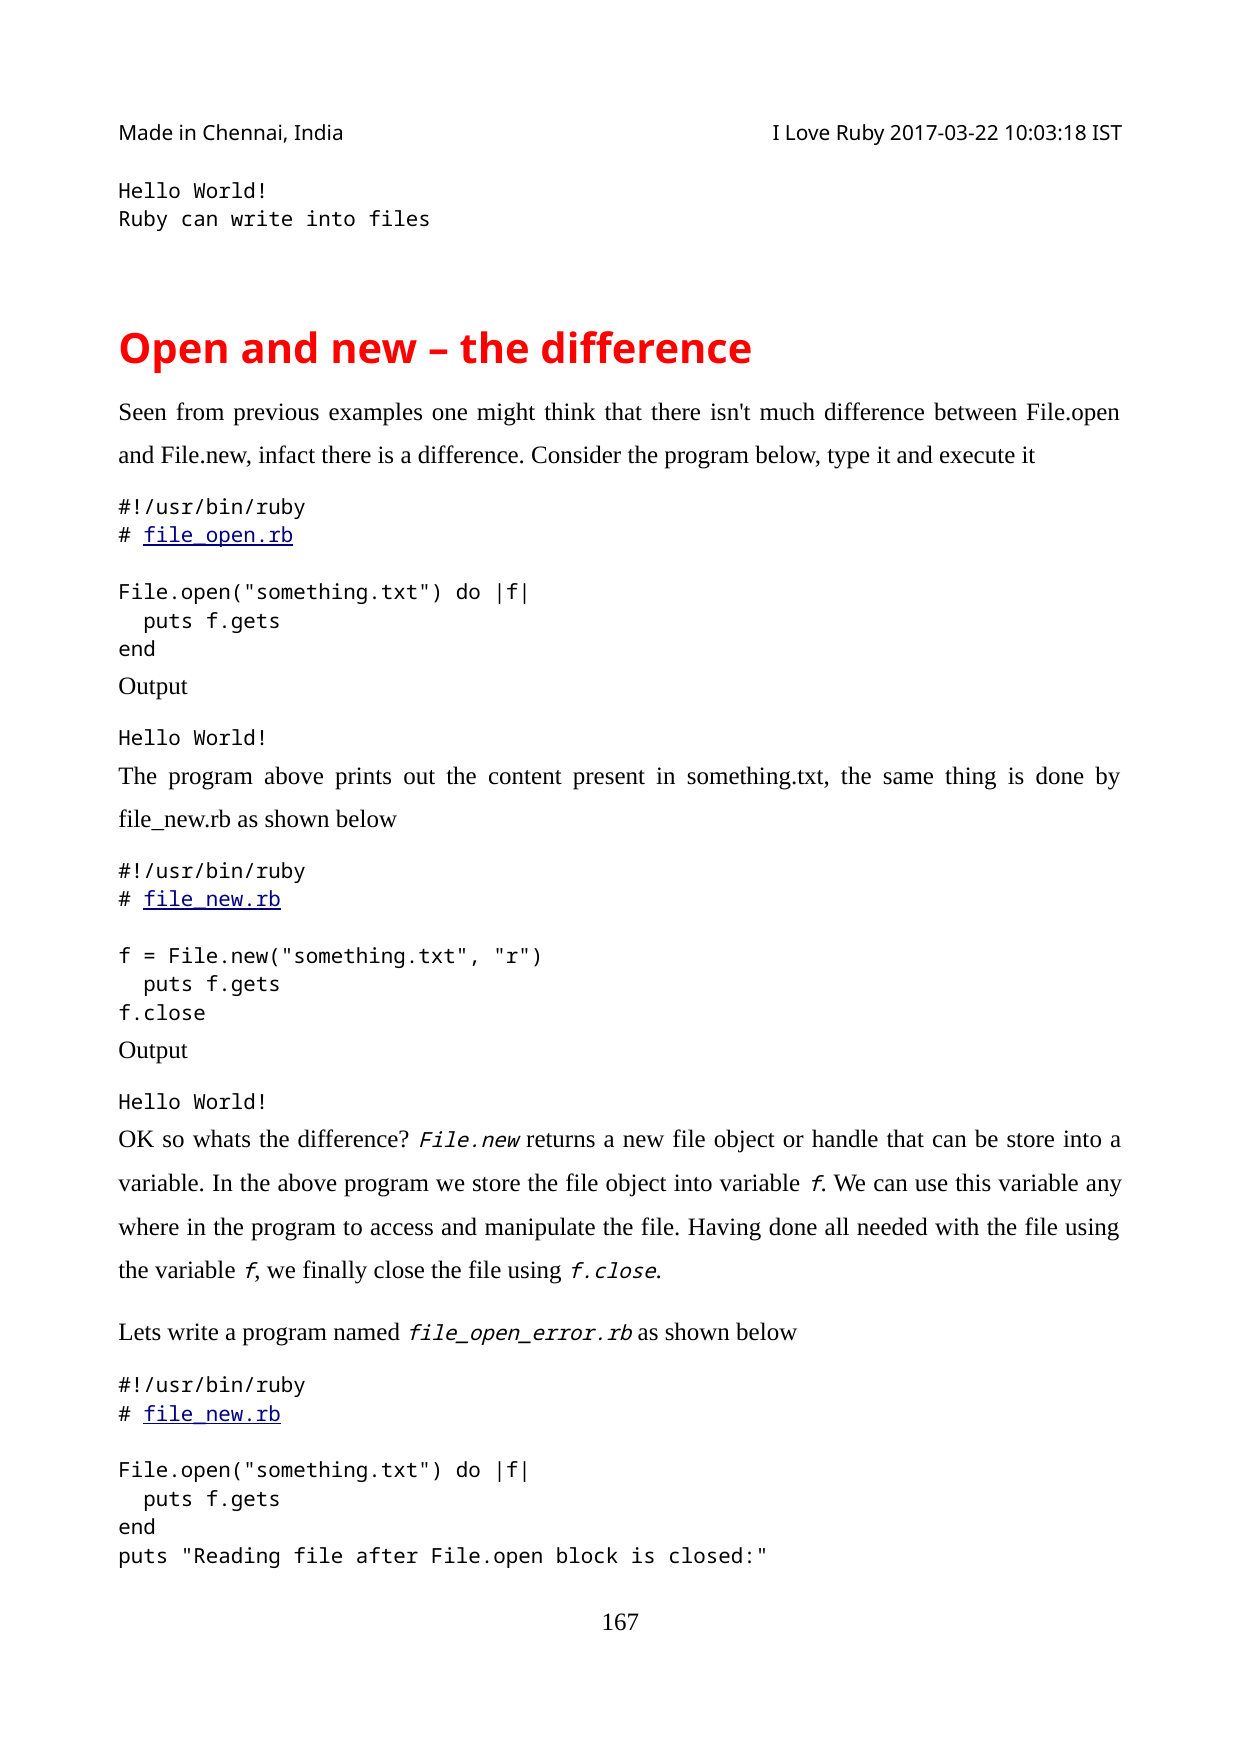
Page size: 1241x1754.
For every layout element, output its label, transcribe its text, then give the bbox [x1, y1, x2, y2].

text puts f.gets [118, 1484, 1122, 1512]
text puts f.gets [118, 969, 1122, 998]
text File.open("something.txt") do |f| [118, 577, 1122, 606]
text Seen from previous examples one might think that there isn't much difference between File.open and File.new, infact there is a difference. Consider the program below, type it and execute it [118, 397, 1122, 469]
text #!/usr/bin/ruby [118, 1370, 1122, 1399]
text end [118, 1512, 1122, 1541]
text #!/usr/bin/ruby [118, 492, 1122, 520]
text #!/usr/bin/ruby [118, 856, 1122, 884]
text Hello World! [118, 1087, 1122, 1116]
text Output [118, 671, 1122, 700]
text puts "Reading file after File.open block is closed:" [118, 1541, 1122, 1569]
text Hello World! [118, 723, 1122, 752]
text File.open("something.txt") do |f| [118, 1456, 1122, 1484]
text end [118, 634, 1122, 663]
text # file_new.rb [118, 1399, 1122, 1427]
text Lets write a program named file_open_error.rb as shown below [118, 1317, 1122, 1347]
text f.close [118, 998, 1122, 1026]
text # file_open.rb [118, 520, 1122, 549]
text Ruby can write into files [118, 204, 1122, 233]
text Output [118, 1035, 1122, 1064]
text # file_new.rb [118, 884, 1122, 913]
text The program above prints out the content present in something.txt, the same thing is done by file_new.rb as shown below [118, 761, 1122, 833]
text OK so whats the difference? File.new returns a new file object or handle that can be store into a variable. In the above program we store the file object into variable f. We can use this variable any where in the program to access and manipulate the file. Having done all needed with the file using the variable f, we finally close the file using f.close. [118, 1124, 1122, 1285]
text f = File.new("something.txt", "r") [118, 941, 1122, 969]
text Hello World! [118, 176, 1122, 204]
subtitle Open and new – the difference [118, 319, 1122, 376]
text puts f.gets [118, 606, 1122, 634]
